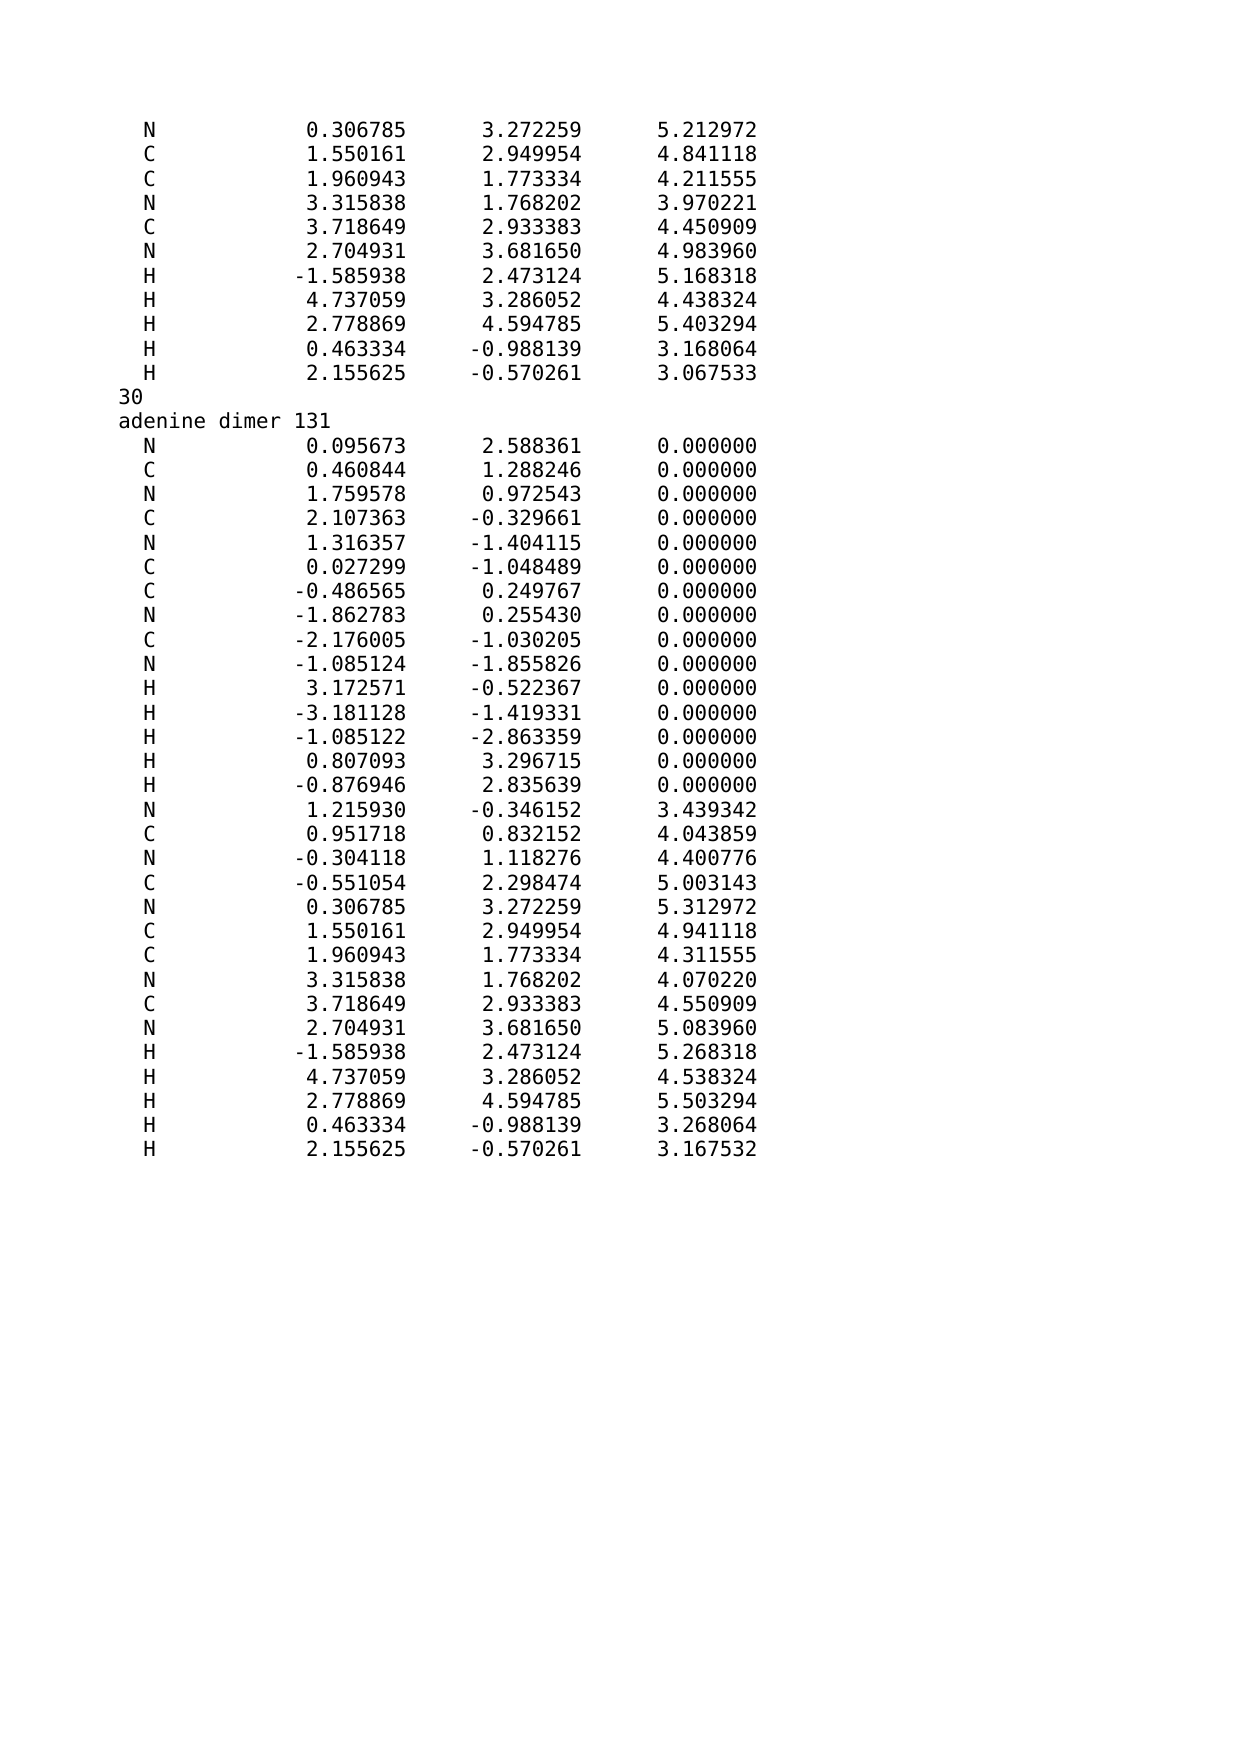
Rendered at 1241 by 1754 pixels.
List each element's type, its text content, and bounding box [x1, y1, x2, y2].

text C 0.460844 1.288246 0.000000 [118, 458, 1122, 482]
text C 0.951718 0.832152 4.043859 [118, 822, 1122, 846]
text N 0.095673 2.588361 0.000000 [118, 434, 1122, 458]
text N 1.759578 0.972543 0.000000 [118, 482, 1122, 506]
text C 2.107363 -0.329661 0.000000 [118, 506, 1122, 531]
text C 1.550161 2.949954 4.941118 [118, 919, 1122, 943]
text N 3.315838 1.768202 3.970221 [118, 191, 1122, 215]
text adenine dimer 131 [118, 409, 1122, 434]
text N 0.306785 3.272259 5.212972 [118, 118, 1122, 142]
text C 3.718649 2.933383 4.450909 [118, 215, 1122, 239]
text N -1.085124 -1.855826 0.000000 [118, 652, 1122, 676]
text N 2.704931 3.681650 5.083960 [118, 1016, 1122, 1040]
text H 2.778869 4.594785 5.403294 [118, 312, 1122, 337]
text H -3.181128 -1.419331 0.000000 [118, 701, 1122, 725]
text H 0.463334 -0.988139 3.268064 [118, 1113, 1122, 1137]
text 30 [118, 385, 1122, 409]
text H 0.807093 3.296715 0.000000 [118, 749, 1122, 773]
text N -0.304118 1.118276 4.400776 [118, 846, 1122, 871]
text C 1.960943 1.773334 4.211555 [118, 167, 1122, 191]
text C -0.486565 0.249767 0.000000 [118, 579, 1122, 603]
text N -1.862783 0.255430 0.000000 [118, 603, 1122, 628]
text H 4.737059 3.286052 4.438324 [118, 288, 1122, 312]
text N 3.315838 1.768202 4.070220 [118, 968, 1122, 992]
text H 2.778869 4.594785 5.503294 [118, 1089, 1122, 1113]
text C 0.027299 -1.048489 0.000000 [118, 555, 1122, 579]
text H 2.155625 -0.570261 3.067533 [118, 361, 1122, 385]
text C 1.550161 2.949954 4.841118 [118, 142, 1122, 167]
text N 2.704931 3.681650 4.983960 [118, 239, 1122, 264]
text H 4.737059 3.286052 4.538324 [118, 1065, 1122, 1089]
text C -2.176005 -1.030205 0.000000 [118, 628, 1122, 652]
text H -1.085122 -2.863359 0.000000 [118, 725, 1122, 749]
text C -0.551054 2.298474 5.003143 [118, 871, 1122, 895]
text H 3.172571 -0.522367 0.000000 [118, 676, 1122, 701]
text H 2.155625 -0.570261 3.167532 [118, 1137, 1122, 1162]
text H -0.876946 2.835639 0.000000 [118, 773, 1122, 798]
text H -1.585938 2.473124 5.268318 [118, 1040, 1122, 1065]
text H -1.585938 2.473124 5.168318 [118, 264, 1122, 288]
text C 3.718649 2.933383 4.550909 [118, 992, 1122, 1016]
text N 1.215930 -0.346152 3.439342 [118, 798, 1122, 822]
text N 0.306785 3.272259 5.312972 [118, 895, 1122, 919]
text H 0.463334 -0.988139 3.168064 [118, 337, 1122, 361]
text C 1.960943 1.773334 4.311555 [118, 943, 1122, 968]
text N 1.316357 -1.404115 0.000000 [118, 531, 1122, 555]
